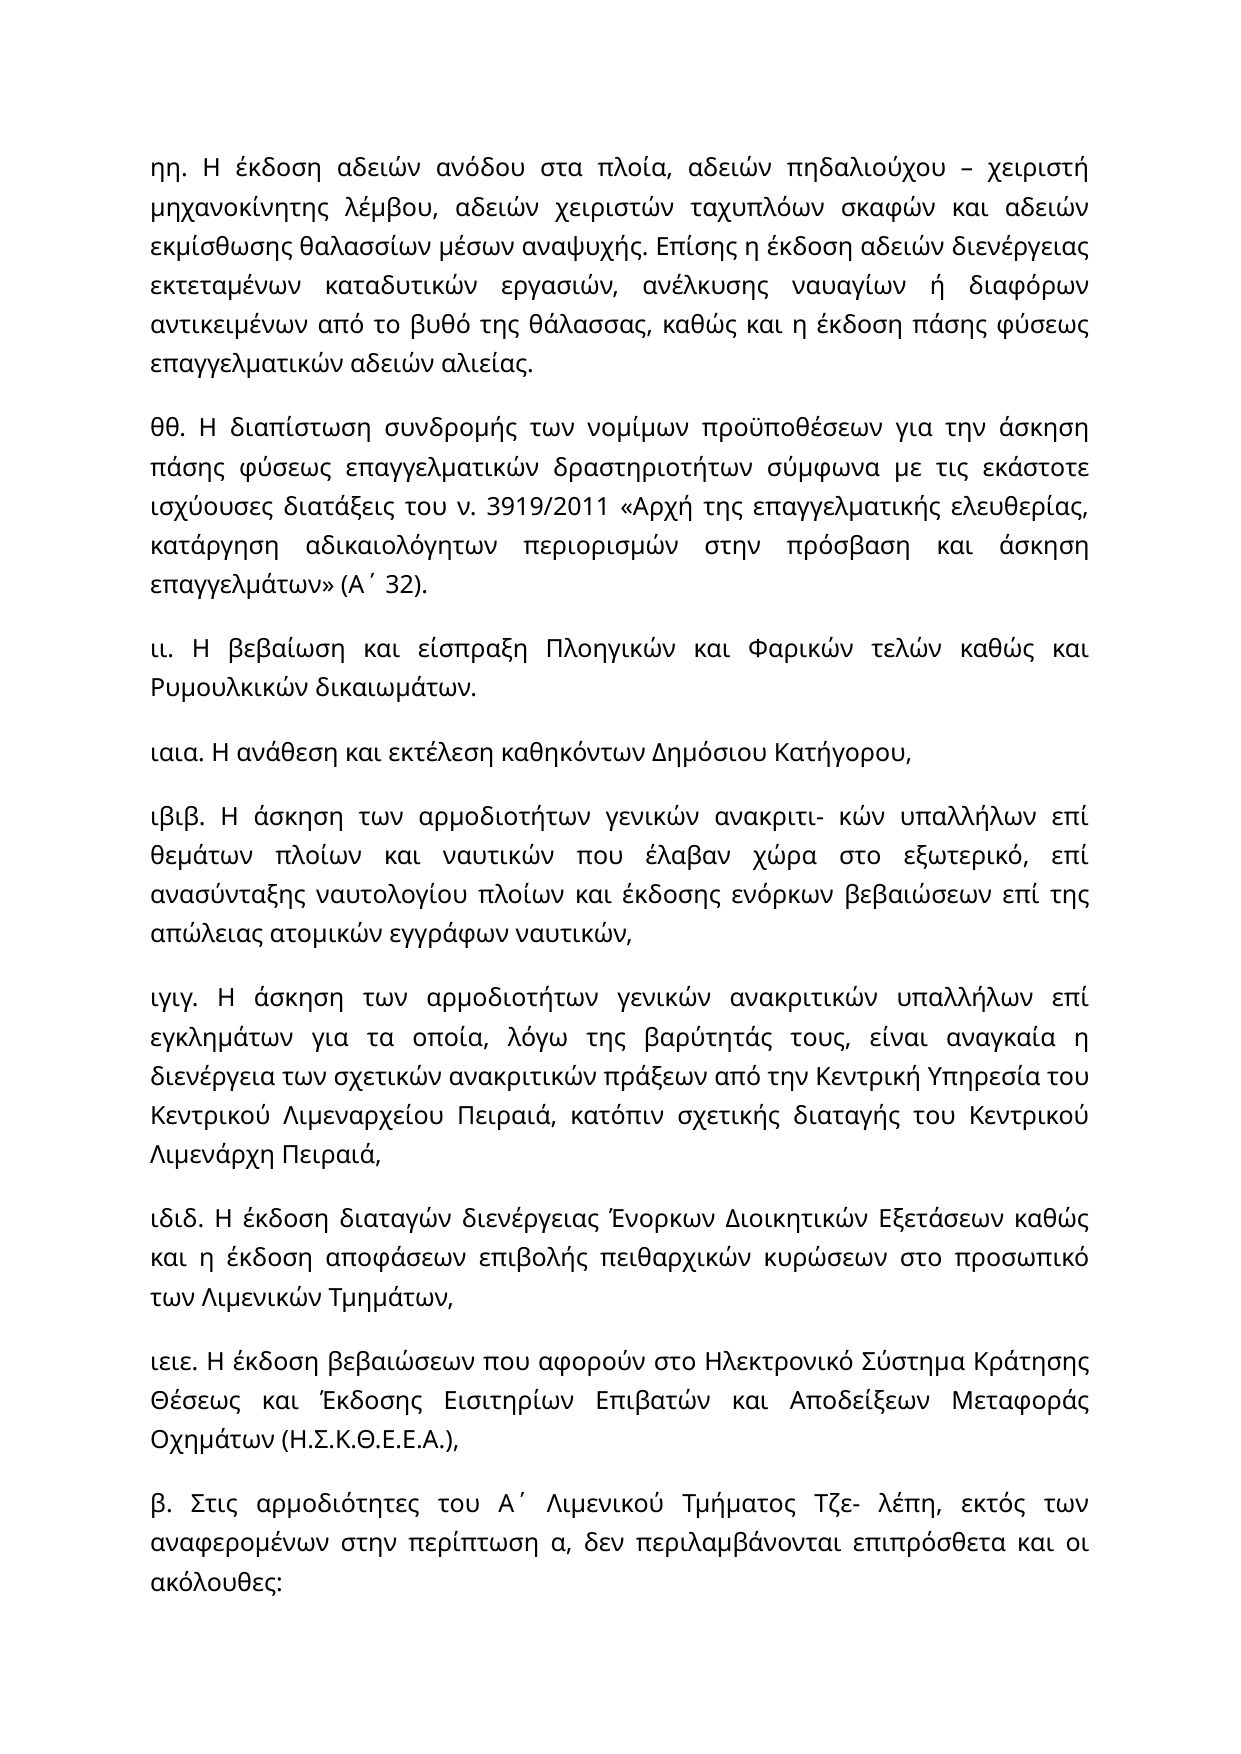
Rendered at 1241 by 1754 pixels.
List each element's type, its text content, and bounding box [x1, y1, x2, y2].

text ηη. Η έκδοση αδειών ανόδου στα πλοία, αδειών πηδαλιούχου – χειριστή μηχανοκίνητης λέμβου, αδειών χειριστών ταχυπλόων σκαφών και αδειών εκμίσθωσης θαλασσίων μέσων αναψυχής. Επίσης η έκδοση αδειών διενέργειας εκτεταμένων καταδυτικών εργασιών, ανέλκυσης ναυαγίων ή διαφόρων αντικειμένων από το βυθό της θάλασσας, καθώς και η έκδοση πάσης φύσεως επαγγελματικών αδειών αλιείας. [150, 150, 1090, 380]
text ιειε. Η έκδοση βεβαιώσεων που αφορούν στο Ηλεκτρονικό Σύστημα Κράτησης Θέσεως και Έκδοσης Εισιτηρίων Επιβατών και Αποδείξεων Μεταφοράς Οχημάτων (Η.Σ.Κ.Θ.Ε.Ε.Α.), [150, 1343, 1090, 1456]
text ιαια. Η ανάθεση και εκτέλεση καθηκόντων Δημόσιου Κατήγορου, [150, 734, 1090, 768]
text ιγιγ. Η άσκηση των αρμοδιοτήτων γενικών ανακριτικών υπαλλήλων επί εγκλημάτων για τα οποία, λόγω της βαρύτητάς τους, είναι αναγκαία η διενέργεια των σχετικών ανακριτικών πράξεων από την Κεντρική Υπηρεσία του Κεντρικού Λιμεναρχείου Πειραιά, κατόπιν σχετικής διαταγής του Κεντρικού Λιμενάρχη Πειραιά, [150, 980, 1090, 1171]
text ιδιδ. Η έκδοση διαταγών διενέργειας Ένορκων Διοικητικών Εξετάσεων καθώς και η έκδοση αποφάσεων επιβολής πειθαρχικών κυρώσεων στο προσωπικό των Λιμενικών Τμημάτων, [150, 1201, 1090, 1313]
text ιβιβ. Η άσκηση των αρμοδιοτήτων γενικών ανακριτι- κών υπαλλήλων επί θεμάτων πλοίων και ναυτικών που έλαβαν χώρα στο εξωτερικό, επί ανασύνταξης ναυτολογίου πλοίων και έκδοσης ενόρκων βεβαιώσεων επί της απώλειας ατομικών εγγράφων ναυτικών, [150, 798, 1090, 950]
text θθ. Η διαπίστωση συνδρομής των νομίμων προϋποθέσεων για την άσκηση πάσης φύσεως επαγγελματικών δραστηριοτήτων σύμφωνα με τις εκάστοτε ισχύουσες διατάξεις του ν. 3919/2011 «Αρχή της επαγγελματικής ελευθερίας, κατάργηση αδικαιολόγητων περιορισμών στην πρόσβαση και άσκηση επαγγελμάτων» (Α΄ 32). [150, 410, 1090, 601]
text β. Στις αρμοδιότητες του Α΄ Λιμενικού Τμήματος Τζε- λέπη, εκτός των αναφερομένων στην περίπτωση α, δεν περιλαμβάνονται επιπρόσθετα και οι ακόλουθες: [150, 1486, 1090, 1598]
text ιι. Η βεβαίωση και είσπραξη Πλοηγικών και Φαρικών τελών καθώς και Ρυμουλκικών δικαιωμάτων. [150, 631, 1090, 704]
